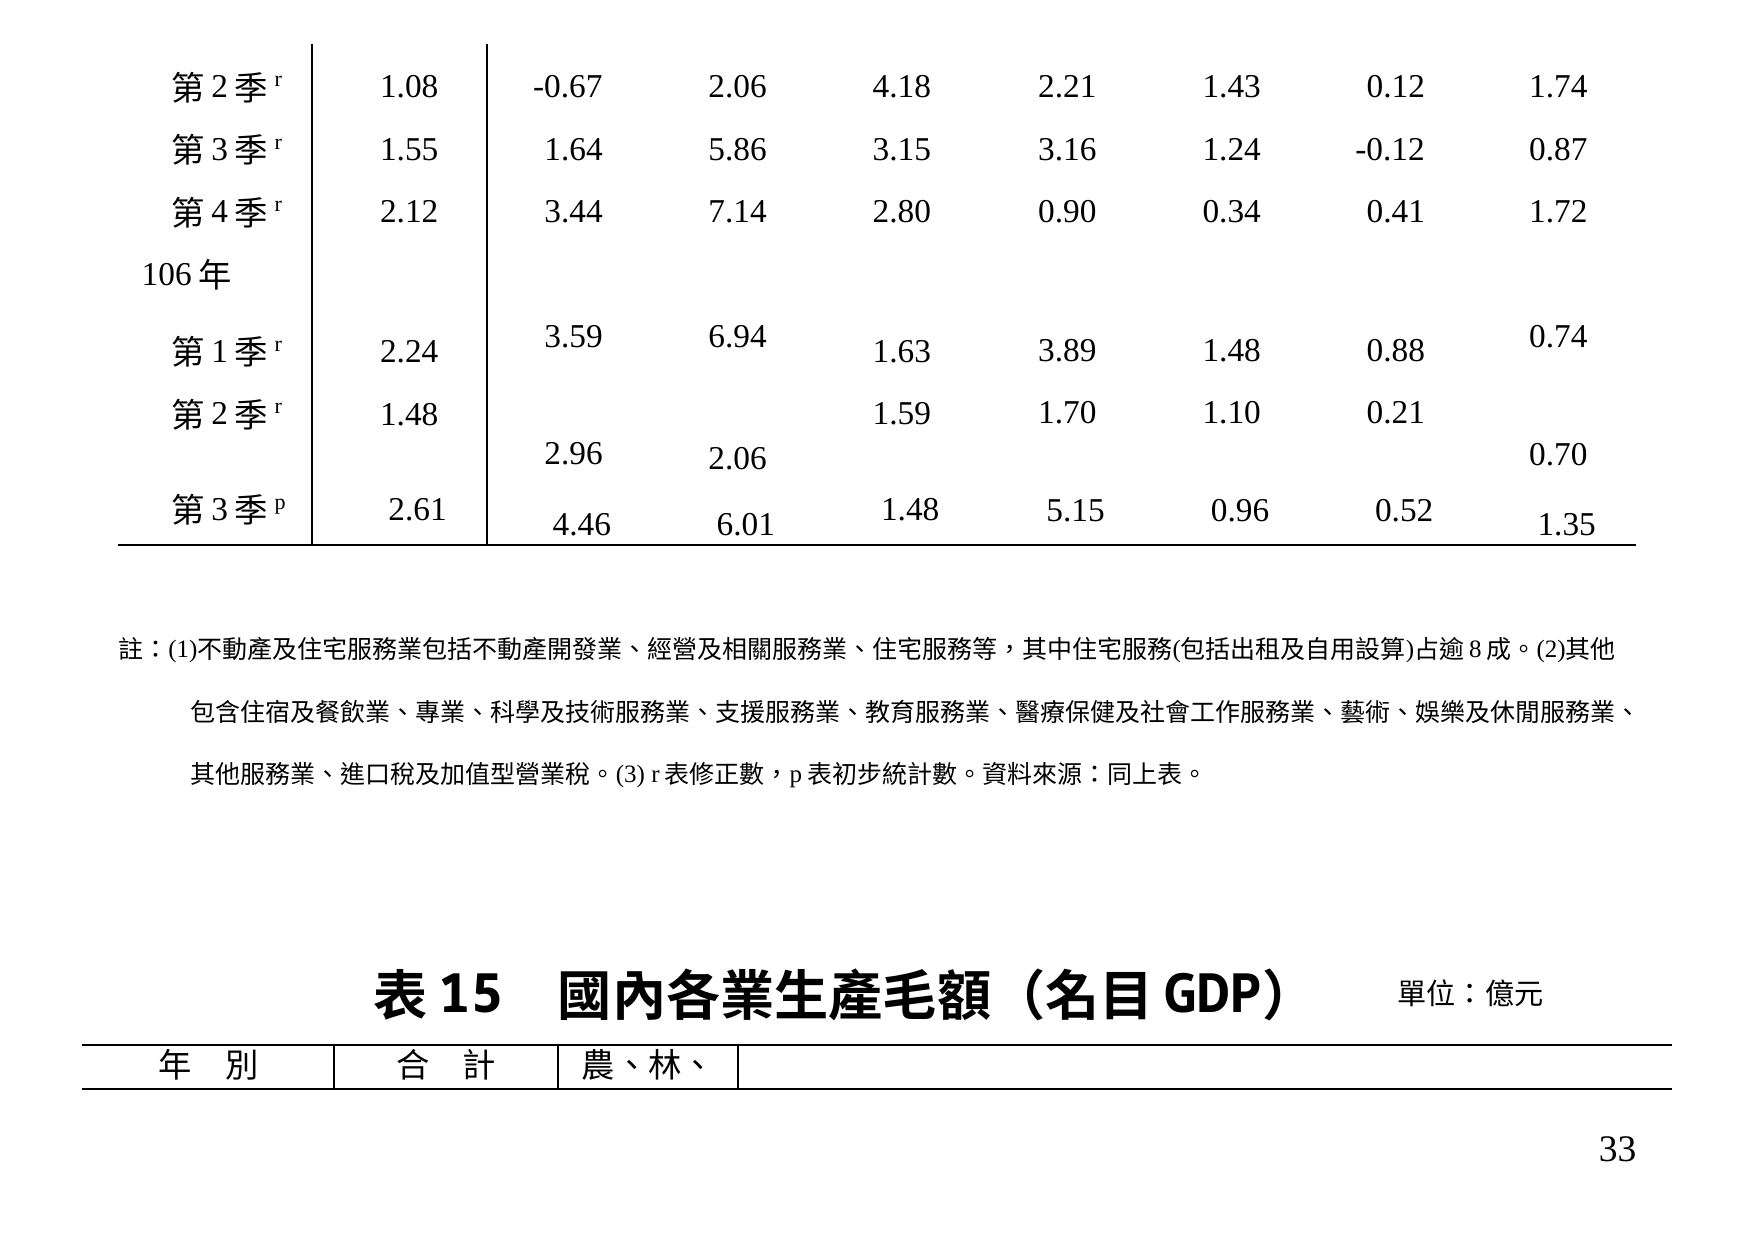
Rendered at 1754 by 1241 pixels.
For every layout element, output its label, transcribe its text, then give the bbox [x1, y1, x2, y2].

table_cell 3.15 [815, 106, 979, 169]
table_cell 3.16 [980, 106, 1145, 169]
table_cell 7.14 [651, 169, 815, 231]
table_cell 0.87 [1473, 106, 1636, 169]
table_cell 0.88 0.21 0.52 [1309, 294, 1473, 544]
table_cell 1.55 [313, 106, 486, 169]
table_cell 第1季r 第2季r 第3季p [118, 294, 311, 544]
table_cell 1.08 [313, 44, 486, 106]
table_cell 2.06 [651, 44, 815, 106]
table_cell 2.80 [815, 169, 979, 231]
table_cell [815, 231, 979, 294]
table_cell 4.18 [815, 44, 979, 106]
text 註：(1)不動產及住宅服務業包括不動產開發業、經營及相關服務業、住宅服務等，其中住宅服務(包括出租及自用設算)占逾8成。(2)其他包含住宿及餐飲業、專業、科學及技術服務業、支援服務業、教育服務業、醫療保健及社會工作服務業、藝術、娛樂及休閒服務業、其他服務業、進口稅及加值型營業稅。(3) r表修正數，p表初步統計數。資料來源：同上表。 [118, 606, 1636, 794]
table_cell [651, 231, 815, 294]
table_cell -0.12 [1309, 106, 1473, 169]
table_cell [1145, 231, 1309, 294]
table_cell 0.90 [980, 169, 1145, 231]
table_cell 第2季r [118, 44, 311, 106]
table_cell 6.94 2.06 6.01 [651, 294, 815, 544]
subtitle 表15 國內各業生產毛額（名目GDP） 單位：億元 [118, 919, 1636, 1044]
table_cell 0.34 [1145, 169, 1309, 231]
table_cell [1473, 231, 1636, 294]
table_cell 106年 [118, 231, 311, 294]
table_cell 第4季r [118, 169, 311, 231]
table_cell 2.21 [980, 44, 1145, 106]
table_cell 2.24 1.48 2.61 [313, 294, 486, 544]
table_cell 1.24 [1145, 106, 1309, 169]
table_cell 5.86 [651, 106, 815, 169]
table_cell 0.74 0.70 1.35 [1473, 294, 1636, 544]
table_cell 第3季r [118, 106, 311, 169]
table_header [956, 1046, 1672, 1087]
table_cell 1.74 [1473, 44, 1636, 106]
table_cell 0.12 [1309, 44, 1473, 106]
table_cell 1.63 1.59 1.48 [815, 294, 979, 544]
table_cell [313, 231, 486, 294]
table_cell [488, 231, 651, 294]
table_header 合 計 [335, 1046, 557, 1087]
table_cell 0.41 [1309, 169, 1473, 231]
table_header [739, 1046, 956, 1087]
table_cell 2.12 [313, 169, 486, 231]
table_header 農、林、 [559, 1046, 737, 1087]
table_cell [1309, 231, 1473, 294]
table_cell -0.67 [488, 44, 651, 106]
table_cell 3.44 [488, 169, 651, 231]
table_cell 1.48 1.10 0.96 [1145, 294, 1309, 544]
table_cell 1.64 [488, 106, 651, 169]
table_header 年 別 [82, 1046, 333, 1087]
table_cell 3.89 1.70 5.15 [980, 294, 1145, 544]
table_cell 1.72 [1473, 169, 1636, 231]
table_cell 1.43 [1145, 44, 1309, 106]
table_cell 3.59 2.96 4.46 [488, 294, 651, 544]
table_cell [980, 231, 1145, 294]
